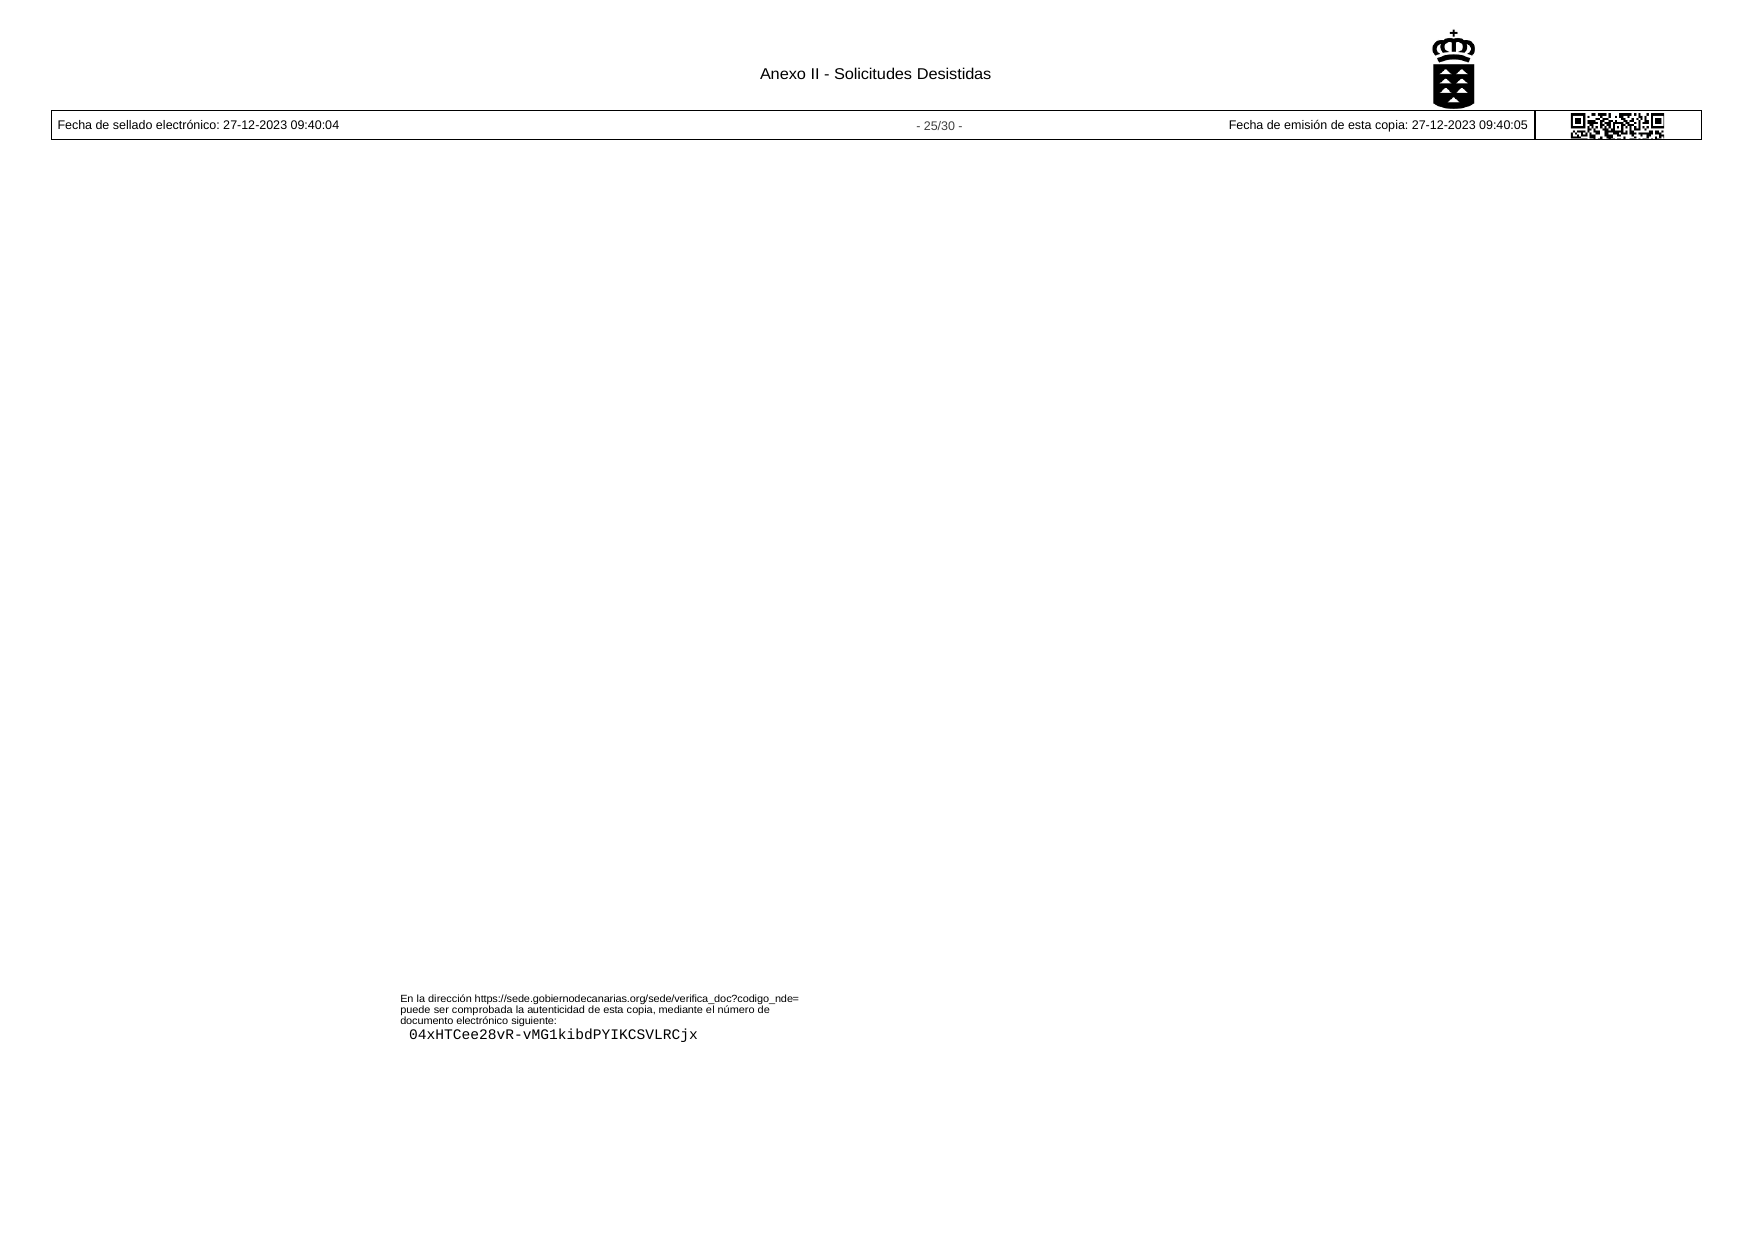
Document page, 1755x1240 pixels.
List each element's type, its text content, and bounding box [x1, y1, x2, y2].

table_header [1536, 111, 1701, 138]
table_cell Fecha de sellado electrónico: 27-12-2023 09:40:04 - 25/30 - Fecha de emisión de esta copia: 27-12-2023 09:40:05 [52, 111, 1534, 138]
